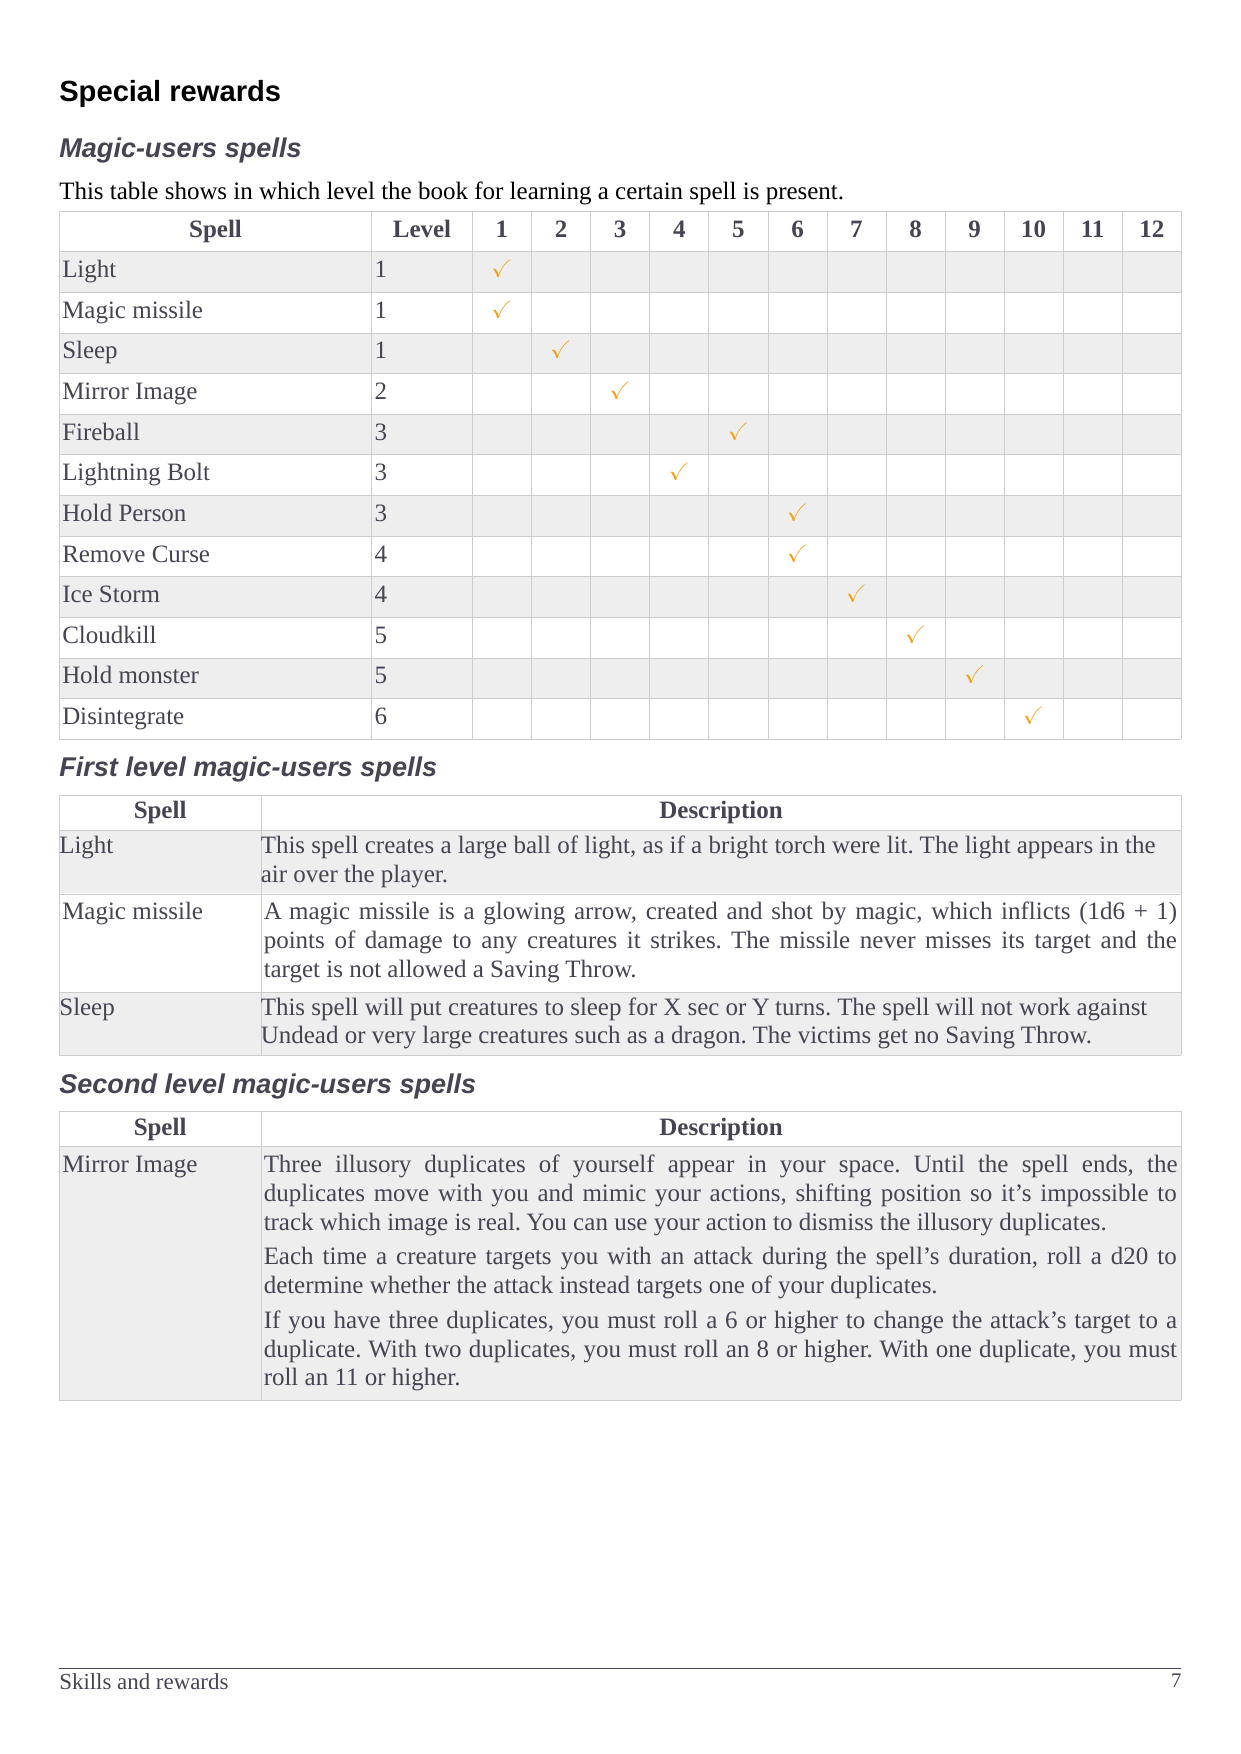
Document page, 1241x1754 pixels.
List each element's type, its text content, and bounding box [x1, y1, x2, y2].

table_cell [946, 496, 1004, 536]
table_cell [769, 415, 827, 454]
table_cell [532, 618, 590, 657]
table_header Spell [60, 1112, 261, 1146]
table_cell Hold Person [60, 496, 371, 536]
table_cell Sleep [60, 993, 261, 1055]
table_cell [828, 374, 886, 414]
table_cell [709, 537, 768, 576]
table_cell [1005, 496, 1063, 536]
table_header 5 [709, 212, 768, 251]
table_header 4 [650, 212, 708, 251]
table_cell [946, 577, 1004, 617]
table_cell Sleep [60, 334, 371, 373]
table_cell [1123, 618, 1181, 657]
table_cell ✓ [473, 252, 531, 292]
table_cell [769, 374, 827, 414]
table_cell ✓ [709, 415, 768, 454]
table_cell [887, 659, 945, 698]
subtitle Special rewards [59, 74, 1181, 107]
table_cell [1064, 415, 1122, 454]
table_cell [709, 496, 768, 536]
table_cell [709, 699, 768, 739]
table_cell [769, 455, 827, 495]
table_cell ✓ [828, 577, 886, 617]
table_cell [473, 334, 531, 373]
table_cell [1064, 699, 1122, 739]
table_cell [650, 252, 708, 292]
table_header Description [262, 1112, 1181, 1146]
table_cell [887, 293, 945, 332]
table_cell [532, 455, 590, 495]
table_cell [591, 496, 649, 536]
table_cell ✓ [769, 537, 827, 576]
table_cell [709, 455, 768, 495]
table_cell [769, 659, 827, 698]
table_header Spell [60, 212, 371, 251]
table_cell [1064, 252, 1122, 292]
table_cell [1064, 334, 1122, 373]
table_cell [946, 618, 1004, 657]
table_cell [1005, 252, 1063, 292]
table_cell [887, 577, 945, 617]
table_header 2 [532, 212, 590, 251]
table_cell [769, 252, 827, 292]
table_cell [887, 496, 945, 536]
subtitle Second level magic-users spells [59, 1068, 1181, 1099]
table_cell [946, 537, 1004, 576]
table_cell Magic missile [60, 895, 261, 992]
table_cell [650, 699, 708, 739]
table_cell This spell will put creatures to sleep for X sec or Y turns. The spell will not work against Undead or very large creatures such as a dragon. The victims get no Saving Throw. [262, 993, 1181, 1055]
table_header 10 [1005, 212, 1063, 251]
table_cell [473, 659, 531, 698]
table_cell ✓ [532, 334, 590, 373]
table_cell [532, 537, 590, 576]
table_cell 2 [372, 374, 472, 414]
table_cell [650, 415, 708, 454]
table_cell [887, 374, 945, 414]
table_cell [473, 455, 531, 495]
table_cell [650, 496, 708, 536]
table_cell [650, 293, 708, 332]
table_cell [1005, 293, 1063, 332]
table_cell [709, 374, 768, 414]
table_cell [769, 577, 827, 617]
table_cell [1123, 293, 1181, 332]
table_cell 3 [372, 415, 472, 454]
table_cell [709, 334, 768, 373]
table_cell [828, 537, 886, 576]
table_cell [1005, 577, 1063, 617]
table_cell [946, 699, 1004, 739]
table_cell [650, 334, 708, 373]
table_cell [1123, 537, 1181, 576]
table_cell Ice Storm [60, 577, 371, 617]
table_cell [591, 455, 649, 495]
table_cell [532, 293, 590, 332]
table_cell [709, 252, 768, 292]
table_header 3 [591, 212, 649, 251]
table_cell [591, 334, 649, 373]
table_cell Cloudkill [60, 618, 371, 657]
table_cell 1 [372, 293, 472, 332]
table_cell [709, 659, 768, 698]
table_cell [887, 334, 945, 373]
table_cell [473, 618, 531, 657]
table_cell [946, 293, 1004, 332]
table_cell [1123, 699, 1181, 739]
table_cell [591, 577, 649, 617]
table_cell [473, 415, 531, 454]
table_cell [1005, 415, 1063, 454]
table_header 11 [1064, 212, 1122, 251]
table_cell [650, 659, 708, 698]
table_cell Disintegrate [60, 699, 371, 739]
table_cell [828, 334, 886, 373]
table_cell [769, 699, 827, 739]
table_cell [591, 659, 649, 698]
table_cell [828, 293, 886, 332]
table_cell Mirror Image [60, 1147, 261, 1400]
table_cell [1064, 455, 1122, 495]
table_cell Magic missile [60, 293, 371, 332]
table_cell [1064, 659, 1122, 698]
table_cell 4 [372, 577, 472, 617]
table_cell ✓ [769, 496, 827, 536]
table_cell [709, 618, 768, 657]
table_cell [1005, 374, 1063, 414]
table_header 7 [828, 212, 886, 251]
table_header 8 [887, 212, 945, 251]
table_header Spell [60, 796, 261, 830]
table_header 6 [769, 212, 827, 251]
table_cell [473, 577, 531, 617]
table_cell [591, 415, 649, 454]
table_header Description [262, 796, 1181, 830]
table_cell ✓ [650, 455, 708, 495]
table_cell [828, 252, 886, 292]
table_cell [1005, 659, 1063, 698]
table_cell ✓ [473, 293, 531, 332]
table_cell [1064, 537, 1122, 576]
table_cell [591, 252, 649, 292]
table_cell [887, 537, 945, 576]
table_cell This spell creates a large ball of light, as if a bright torch were lit. The light appears in the air over the player. [262, 831, 1181, 893]
table_cell [1123, 374, 1181, 414]
table_cell [1123, 577, 1181, 617]
table_cell Fireball [60, 415, 371, 454]
table_cell [1123, 659, 1181, 698]
table_cell [650, 374, 708, 414]
table_cell ✓ [1005, 699, 1063, 739]
table_cell [650, 618, 708, 657]
table_cell Remove Curse [60, 537, 371, 576]
table_cell Light [60, 831, 261, 893]
table_cell [1064, 293, 1122, 332]
table_cell [887, 415, 945, 454]
text This table shows in which level the book for learning a certain spell is present. [59, 176, 1181, 205]
table_cell [532, 699, 590, 739]
table_cell ✓ [887, 618, 945, 657]
table_cell [532, 577, 590, 617]
table_cell [946, 374, 1004, 414]
subtitle Magic-users spells [59, 132, 1181, 163]
table_cell [1005, 537, 1063, 576]
table_cell Three illusory duplicates of yourself appear in your space. Until the spell ends, the duplicates move with you and mimic your actions, shifting position so it’s impossible to track which image is real. You can use your action to dismiss the illusory duplicates. Each time a creature targets you with an attack during the spell’s duration, roll a d20 to determine whether the attack instead targets one of your duplicates. If you have three duplicates, you must roll a 6 or higher to change the attack’s target to a duplicate. With two duplicates, you must roll an 8 or higher. With one duplicate, you must roll an 11 or higher. [262, 1147, 1181, 1400]
table_cell [532, 252, 590, 292]
table_header 9 [946, 212, 1004, 251]
table_cell [828, 699, 886, 739]
table_cell [591, 537, 649, 576]
table_cell [1005, 455, 1063, 495]
table_cell [591, 293, 649, 332]
table_cell [1064, 618, 1122, 657]
table_cell [769, 293, 827, 332]
table_cell [946, 455, 1004, 495]
table_cell [946, 334, 1004, 373]
table_cell Lightning Bolt [60, 455, 371, 495]
table_cell 5 [372, 618, 472, 657]
table_cell [1005, 334, 1063, 373]
table_cell [1123, 455, 1181, 495]
table_cell ✓ [591, 374, 649, 414]
table_cell [769, 618, 827, 657]
table_cell [1064, 496, 1122, 536]
table_cell [473, 699, 531, 739]
table_cell [532, 374, 590, 414]
table_cell [1123, 252, 1181, 292]
table_cell [650, 537, 708, 576]
table_cell ✓ [946, 659, 1004, 698]
table_cell [591, 699, 649, 739]
table_cell 1 [372, 252, 472, 292]
table_cell [1064, 577, 1122, 617]
table_header 1 [473, 212, 531, 251]
table_cell 3 [372, 455, 472, 495]
table_header Level [372, 212, 472, 251]
table_cell [1123, 415, 1181, 454]
table_cell 1 [372, 334, 472, 373]
table_cell [591, 618, 649, 657]
table_cell [473, 537, 531, 576]
table_cell 4 [372, 537, 472, 576]
table_cell [709, 293, 768, 332]
table_cell 6 [372, 699, 472, 739]
table_cell [1123, 496, 1181, 536]
table_cell [532, 659, 590, 698]
table_cell [828, 618, 886, 657]
table_cell [887, 252, 945, 292]
table_cell [473, 496, 531, 536]
table_cell Mirror Image [60, 374, 371, 414]
table_cell [1123, 334, 1181, 373]
table_cell [887, 455, 945, 495]
table_cell [709, 577, 768, 617]
table_cell [828, 659, 886, 698]
table_cell [828, 455, 886, 495]
table_cell [473, 374, 531, 414]
table_header 12 [1123, 212, 1181, 251]
table_cell [650, 577, 708, 617]
table_cell [887, 699, 945, 739]
table_cell [828, 415, 886, 454]
subtitle First level magic-users spells [59, 751, 1181, 783]
table_cell [946, 415, 1004, 454]
table_cell Hold monster [60, 659, 371, 698]
table_cell [532, 496, 590, 536]
table_cell [532, 415, 590, 454]
table_cell [946, 252, 1004, 292]
table_cell [1005, 618, 1063, 657]
table_cell Light [60, 252, 371, 292]
table_cell A magic missile is a glowing arrow, created and shot by magic, which inflicts (1d6 + 1) points of damage to any creatures it strikes. The missile never misses its target and the target is not allowed a Saving Throw. [262, 895, 1181, 992]
table_cell 5 [372, 659, 472, 698]
table_cell 3 [372, 496, 472, 536]
table_cell [769, 334, 827, 373]
table_cell [828, 496, 886, 536]
table_cell [1064, 374, 1122, 414]
